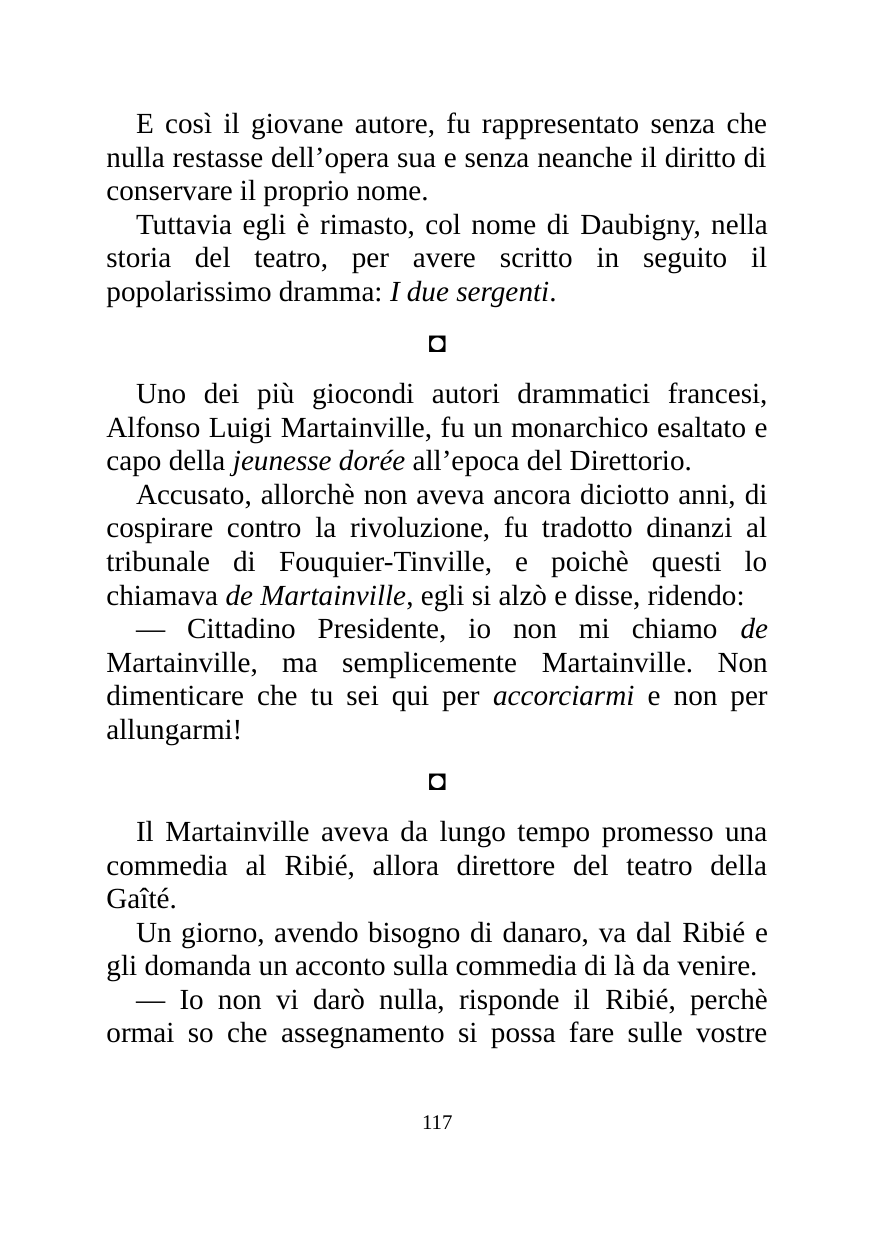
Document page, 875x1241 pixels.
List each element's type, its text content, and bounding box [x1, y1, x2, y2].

text Il Martainville aveva da lungo tempo promesso una commedia al Ribié, allora direttore del teatro della Gaîté. [106, 814, 768, 915]
text — Cittadino Presidente, io non mi chiamo de Martainville, ma semplicemente Martainville. Non dimenticare che tu sei qui per accorciarmi e non per allungarmi! [106, 611, 768, 745]
text — Io non vi darò nulla, risponde il Ribié, perchè ormai so che assegnamento si possa fare sulle vostre [106, 982, 768, 1049]
text ◘ [106, 325, 768, 359]
text ◘ [106, 763, 768, 797]
text E così il giovane autore, fu rappresentato senza che nulla restasse dell’opera sua e senza neanche il diritto di conservare il proprio nome. [106, 106, 768, 207]
text Tuttavia egli è rimasto, col nome di Daubigny, nella storia del teatro, per avere scritto in seguito il popolarissimo dramma: I due sergenti. [106, 207, 768, 307]
text Accusato, allorchè non aveva ancora diciotto anni, di cospirare contro la rivoluzione, fu tradotto dinanzi al tribunale di Fouquier-Tinville, e poichè questi lo chiamava de Martainville, egli si alzò e disse, ridendo: [106, 477, 768, 611]
text Un giorno, avendo bisogno di danaro, va dal Ribié e gli domanda un acconto sulla commedia di là da venire. [106, 915, 768, 982]
text Uno dei più giocondi autori drammatici francesi, Alfonso Luigi Martainville, fu un monarchico esaltato e capo della jeunesse dorée all’epoca del Direttorio. [106, 376, 768, 477]
